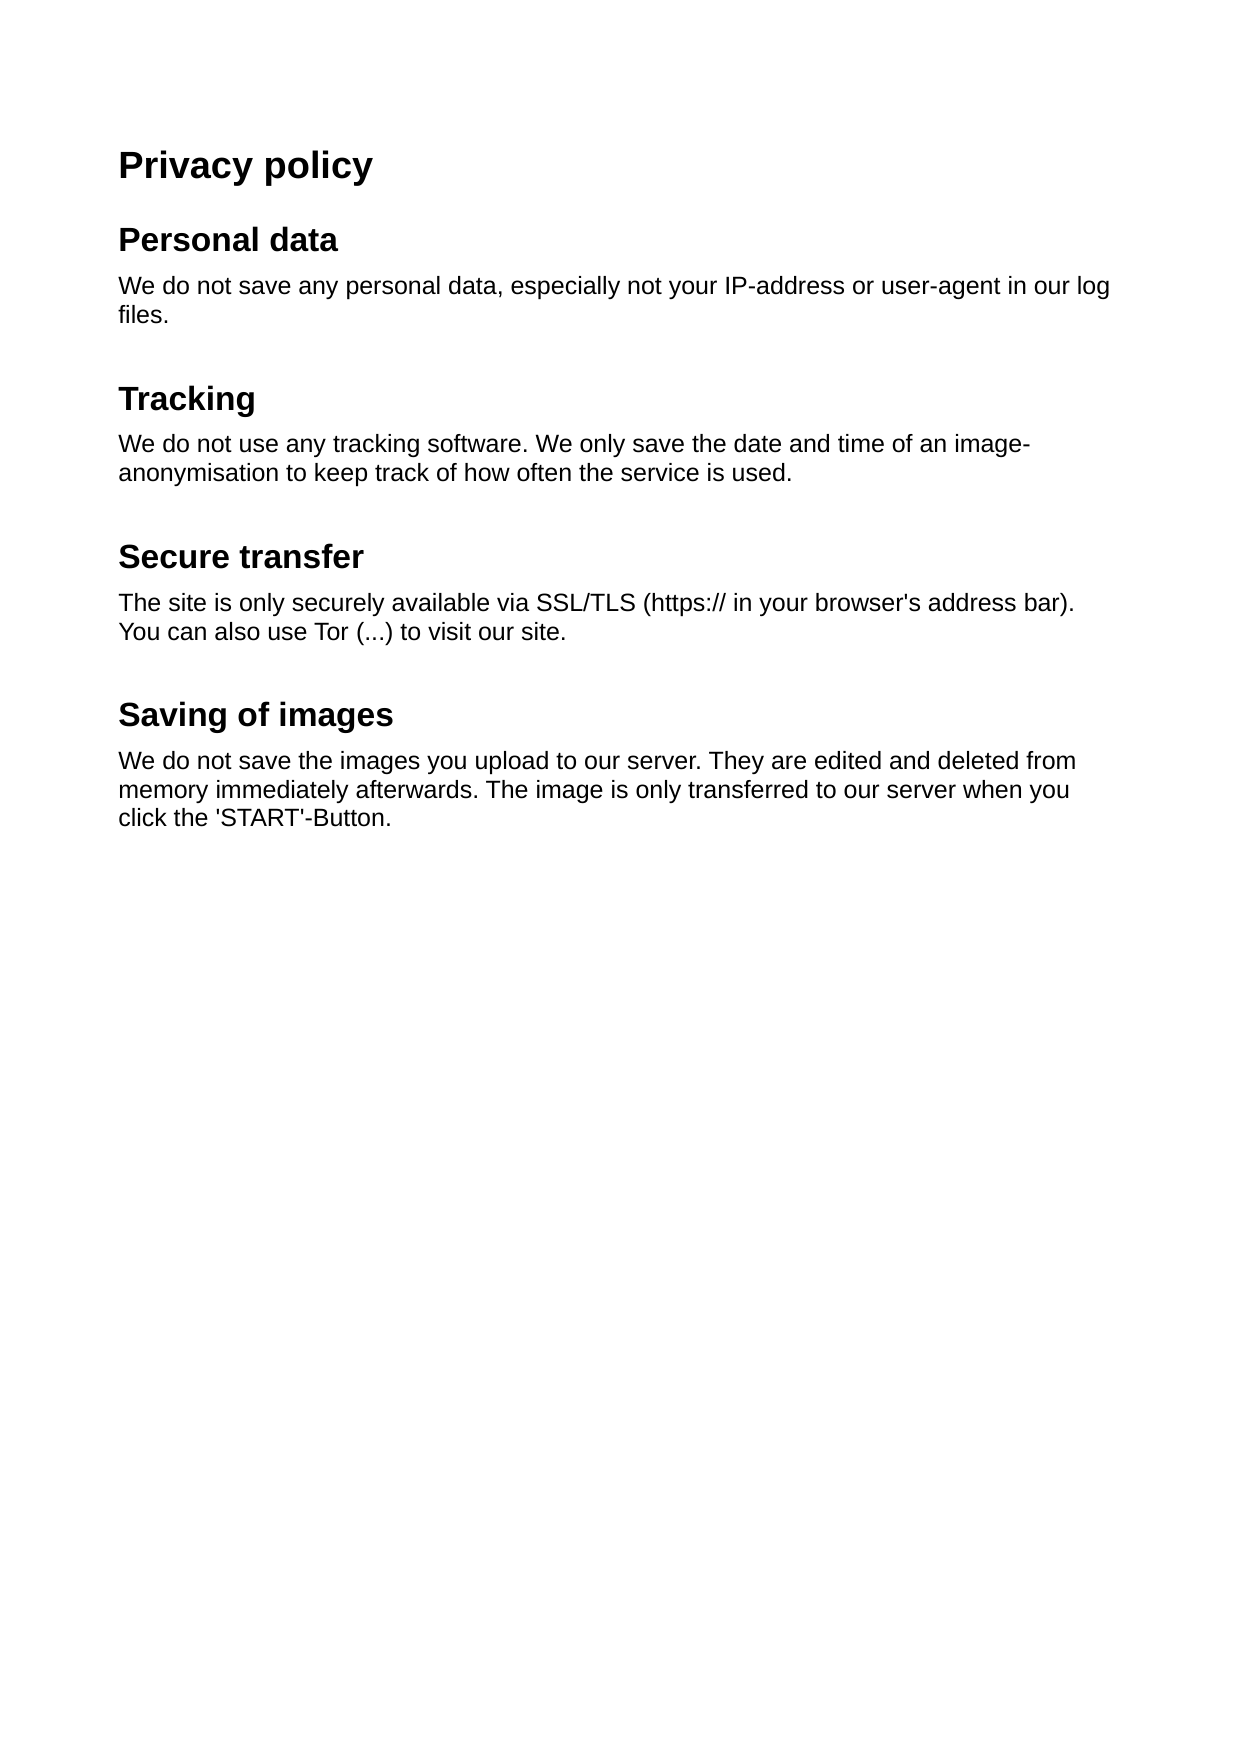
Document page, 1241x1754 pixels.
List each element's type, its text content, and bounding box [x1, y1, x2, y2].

text We do not save the images you upload to our server. They are edited and deleted from memory immediately afterwards. The image is only transferred to our server when you click the 'START'-Button. [118, 746, 1122, 832]
subtitle Saving of images [118, 695, 1122, 733]
text The site is only securely available via SSL/TLS (https:// in your browser's address bar). You can also use Tor (...) to visit our site. [118, 588, 1122, 645]
subtitle Privacy policy [118, 143, 1122, 187]
subtitle Tracking [118, 378, 1122, 417]
subtitle Secure transfer [118, 537, 1122, 575]
subtitle Personal data [118, 220, 1122, 259]
text We do not use any tracking software. We only save the date and time of an image-anonymisation to keep track of how often the service is used. [118, 429, 1122, 487]
text We do not save any personal data, especially not your IP-address or user-agent in our log files. [118, 271, 1122, 329]
